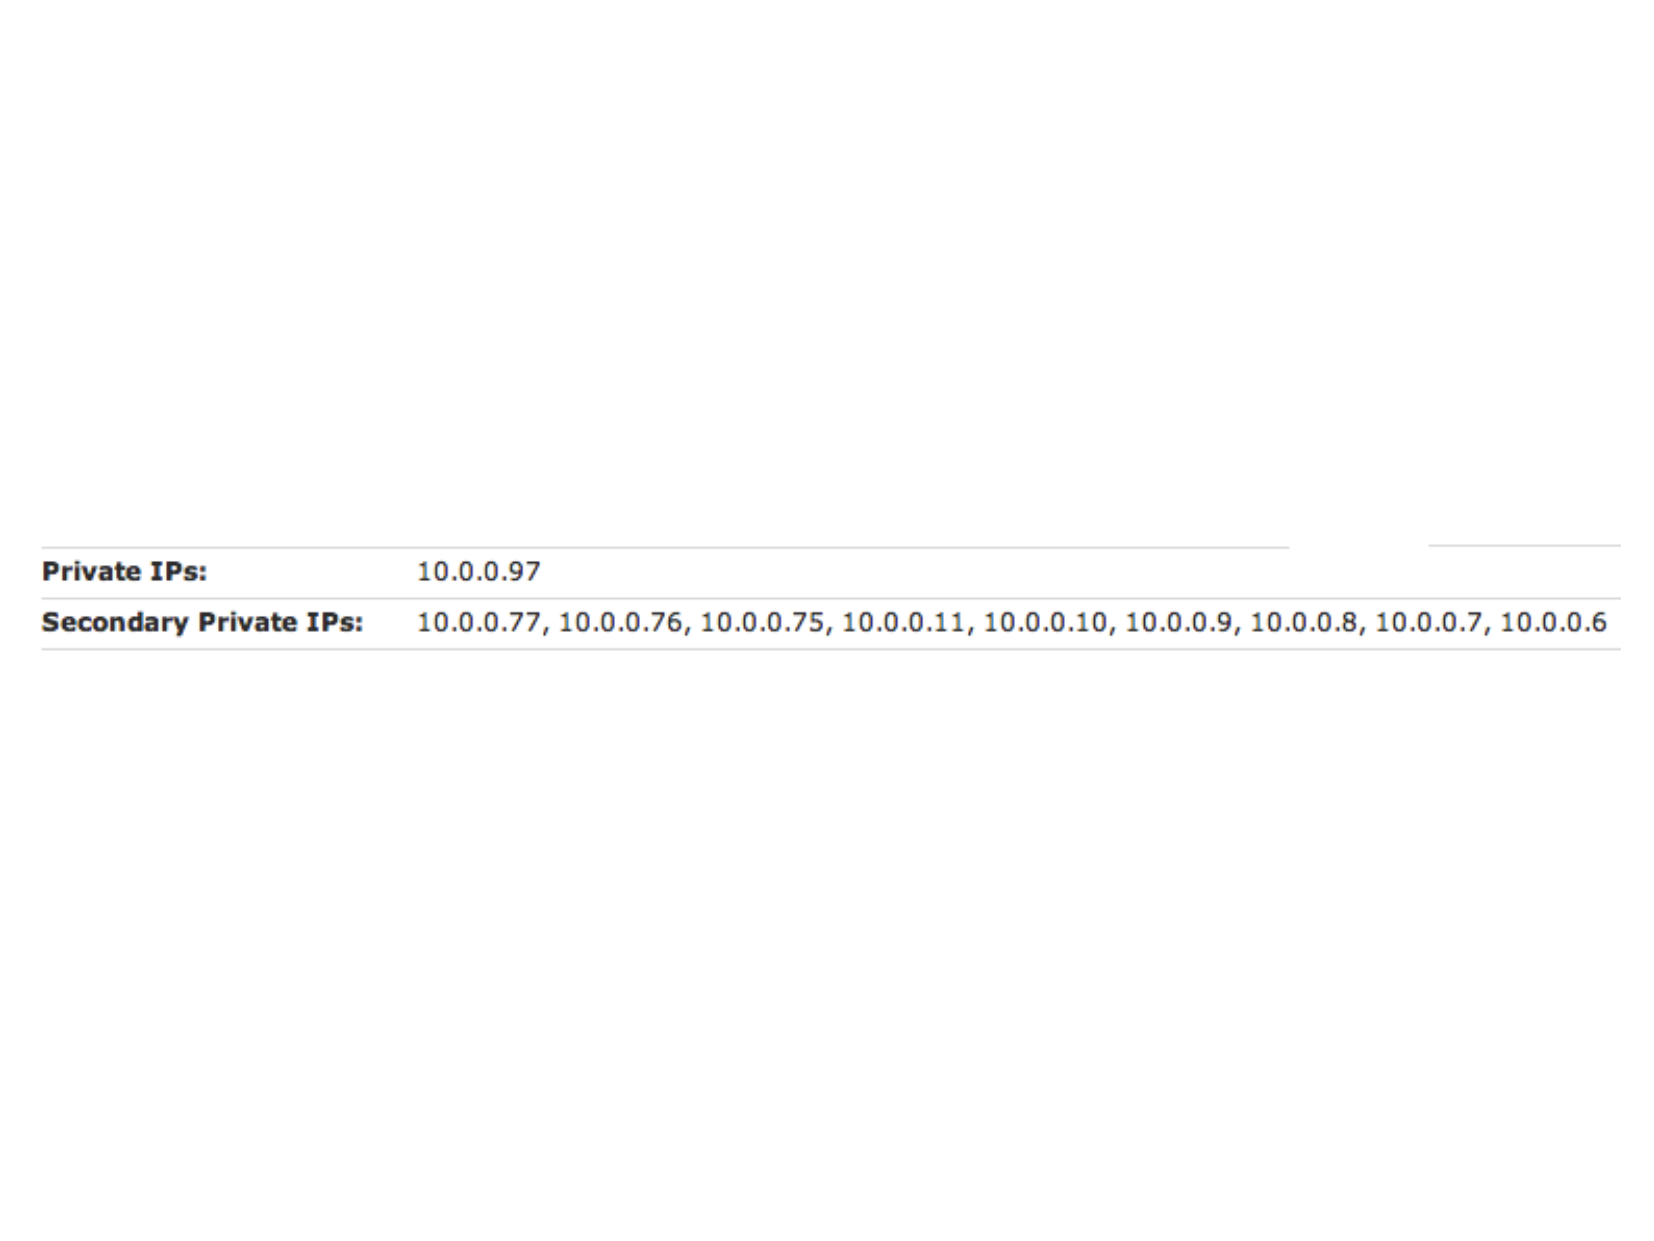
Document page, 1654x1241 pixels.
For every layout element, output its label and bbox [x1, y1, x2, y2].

picture [15, 543, 1621, 653]
